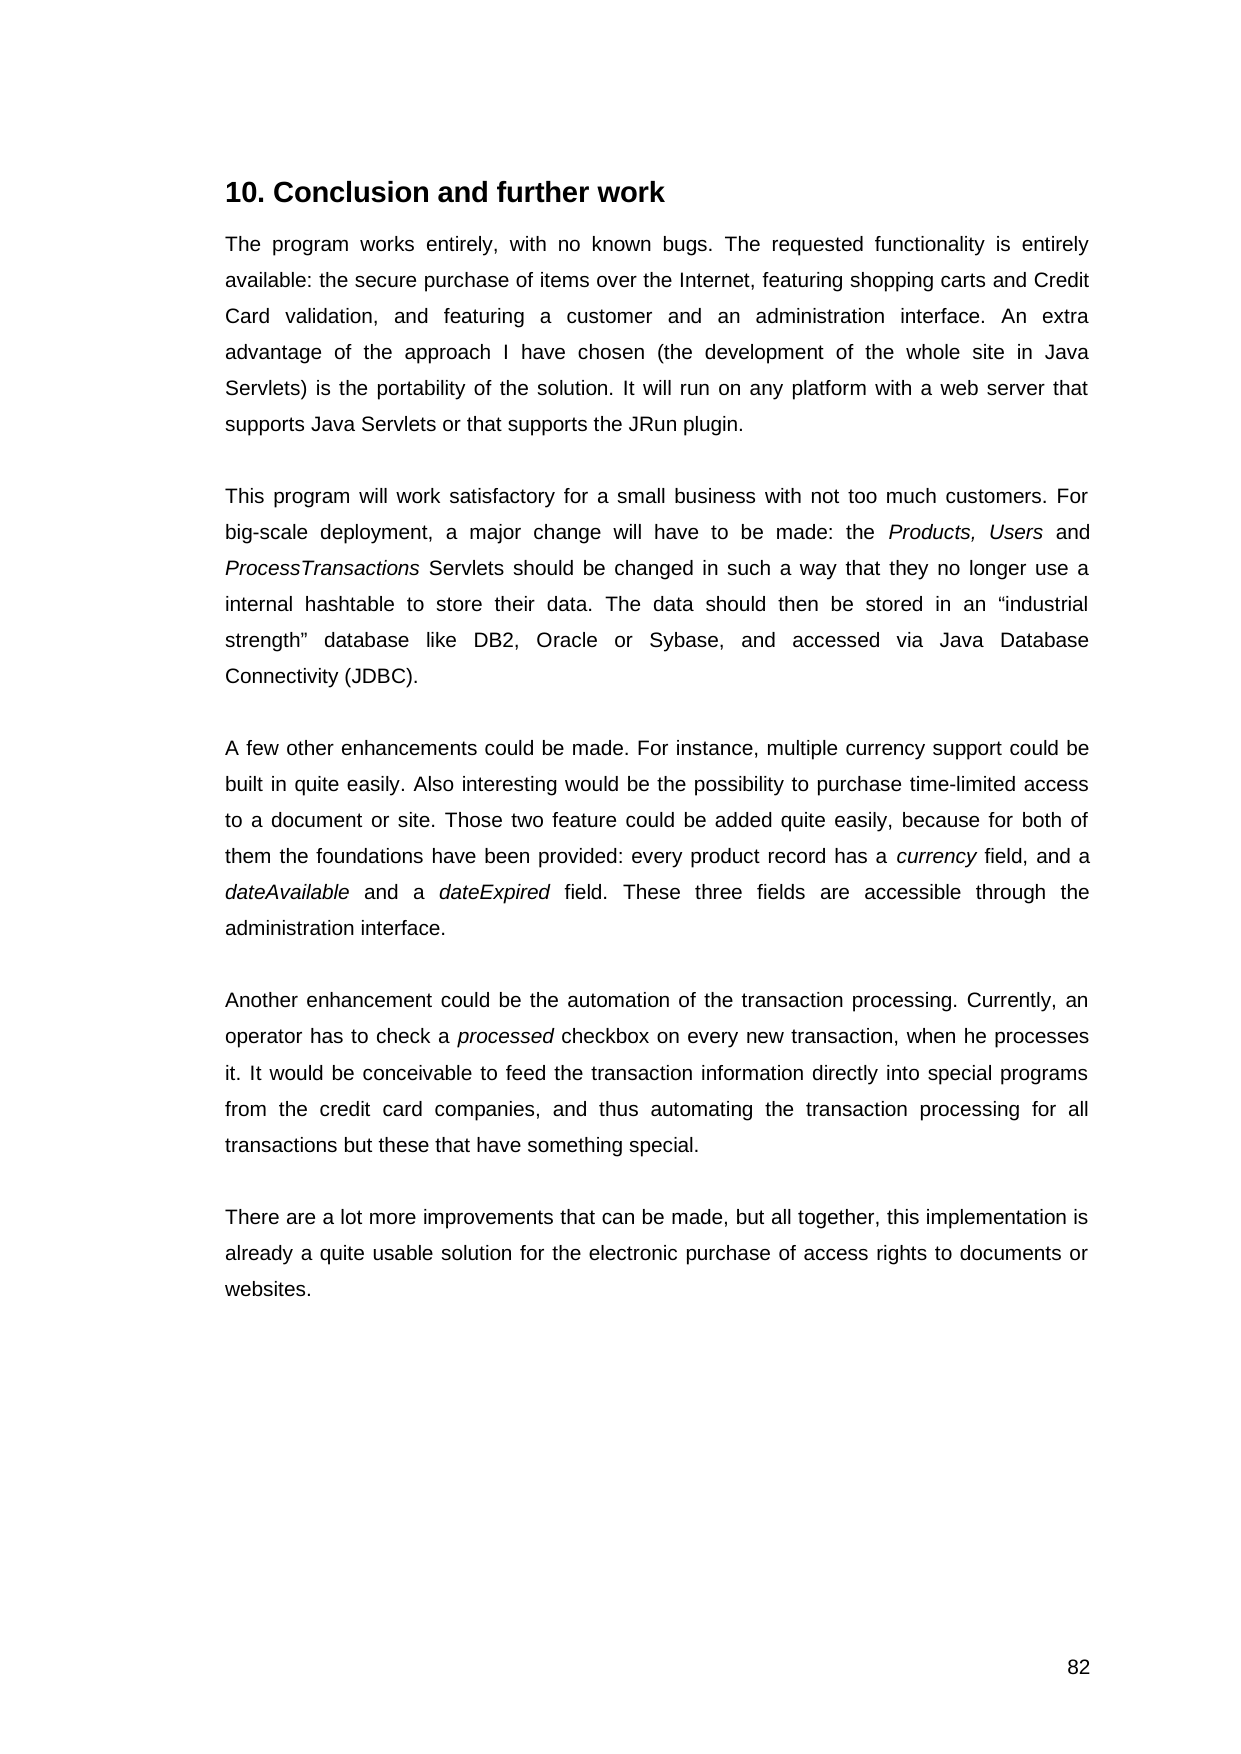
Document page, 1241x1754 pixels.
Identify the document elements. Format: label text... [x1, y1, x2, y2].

text The program works entirely, with no known bugs. The requested functionality is entirely available: the secure purchase of items over the Internet, featuring shopping carts and Credit Card validation, and featuring a customer and an administration interface. An extra advantage of the approach I have chosen (the development of the whole site in Java Servlets) is the portability of the solution. It will run on any platform with a web server that supports Java Servlets or that supports the JRun plugin. [225, 232, 1090, 436]
text Another enhancement could be the automation of the transaction processing. Currently, an operator has to check a processed checkbox on every new transaction, when he processes it. It would be conceivable to feed the transaction information directly into special programs from the credit card companies, and thus automating the transaction processing for all transactions but these that have something special. [225, 988, 1090, 1157]
text A few other enhancements could be made. For instance, multiple currency support could be built in quite easily. Also interesting would be the possibility to purchase time-limited access to a document or site. Those two feature could be added quite easily, because for both of them the foundations have been provided: every product record has a currency field, and a dateAvailable and a dateExpired field. These three fields are accessible through the administration interface. [225, 736, 1090, 940]
text There are a lot more improvements that can be made, but all together, this implementation is already a quite usable solution for the electronic purchase of access rights to documents or websites. [225, 1205, 1090, 1301]
subtitle 10. Conclusion and further work [225, 175, 1090, 208]
text This program will work satisfactory for a small business with not too much customers. For big-scale deployment, a major change will have to be made: the Products, Users and ProcessTransactions Servlets should be changed in such a way that they no longer use a internal hashtable to store their data. The data should then be stored in an “industrial strength” database like DB2, Oracle or Sybase, and accessed via Java Database Connectivity (JDBC). [225, 484, 1090, 688]
